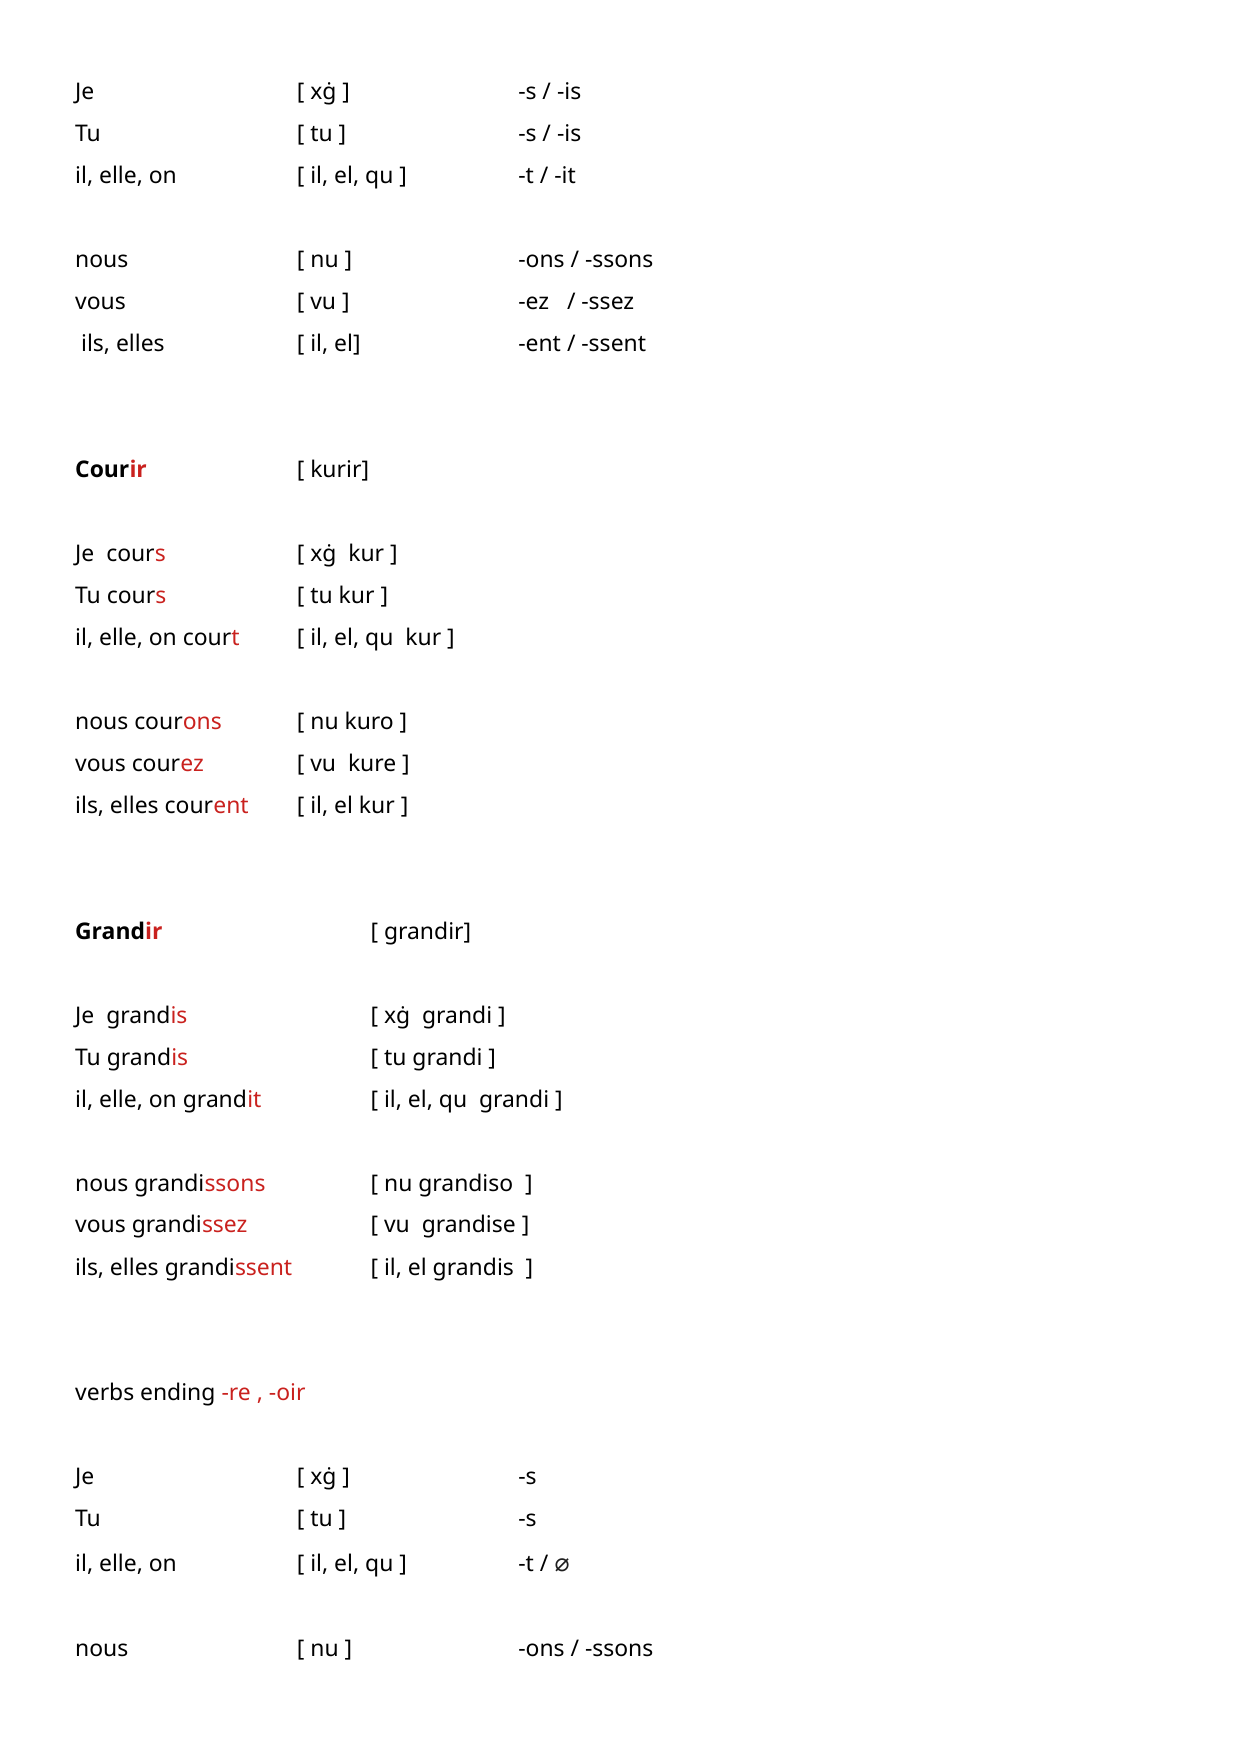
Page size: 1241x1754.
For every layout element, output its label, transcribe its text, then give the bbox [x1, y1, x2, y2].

text ils, elles [ il, el] -ent / -ssent [75, 327, 1165, 358]
text ils, elles courent [ il, el kur ] [75, 789, 1165, 820]
text Tu cours [ tu kur ] [75, 579, 1165, 610]
text Tu [ tu ] -s / -is [75, 117, 1165, 148]
text vous [ vu ] -ez / -ssez [75, 285, 1165, 316]
text nous grandissons [ nu grandiso ] [75, 1166, 1165, 1198]
text il, elle, on court [ il, el, qu kur ] [75, 621, 1165, 652]
text verbs ending -re , -oir [75, 1376, 1165, 1408]
text nous courons [ nu kuro ] [75, 705, 1165, 736]
text vous grandissez [ vu grandise ] [75, 1208, 1165, 1240]
text nous [ nu ] -ons / -ssons [75, 1631, 1165, 1663]
text il, elle, on [ il, el, qu ] -t / ⌀ [75, 1544, 1165, 1578]
text Je cours [ xġ kur ] [75, 537, 1165, 568]
text il, elle, on grandit [ il, el, qu grandi ] [75, 1082, 1165, 1114]
text Tu grandis [ tu grandi ] [75, 1041, 1165, 1072]
text Je [ xġ ] -s [75, 1460, 1165, 1492]
text ils, elles grandissent [ il, el grandis ] [75, 1250, 1165, 1282]
text Je [ xġ ] -s / -is [75, 75, 1165, 106]
text nous [ nu ] -ons / -ssons [75, 243, 1165, 274]
text Grandir [ grandir] [75, 914, 1165, 946]
text il, elle, on [ il, el, qu ] -t / -it [75, 159, 1165, 190]
text vous courez [ vu kure ] [75, 747, 1165, 778]
text Courir [ kurir] [75, 453, 1165, 484]
text Je grandis [ xġ grandi ] [75, 998, 1165, 1030]
text Tu [ tu ] -s [75, 1502, 1165, 1533]
